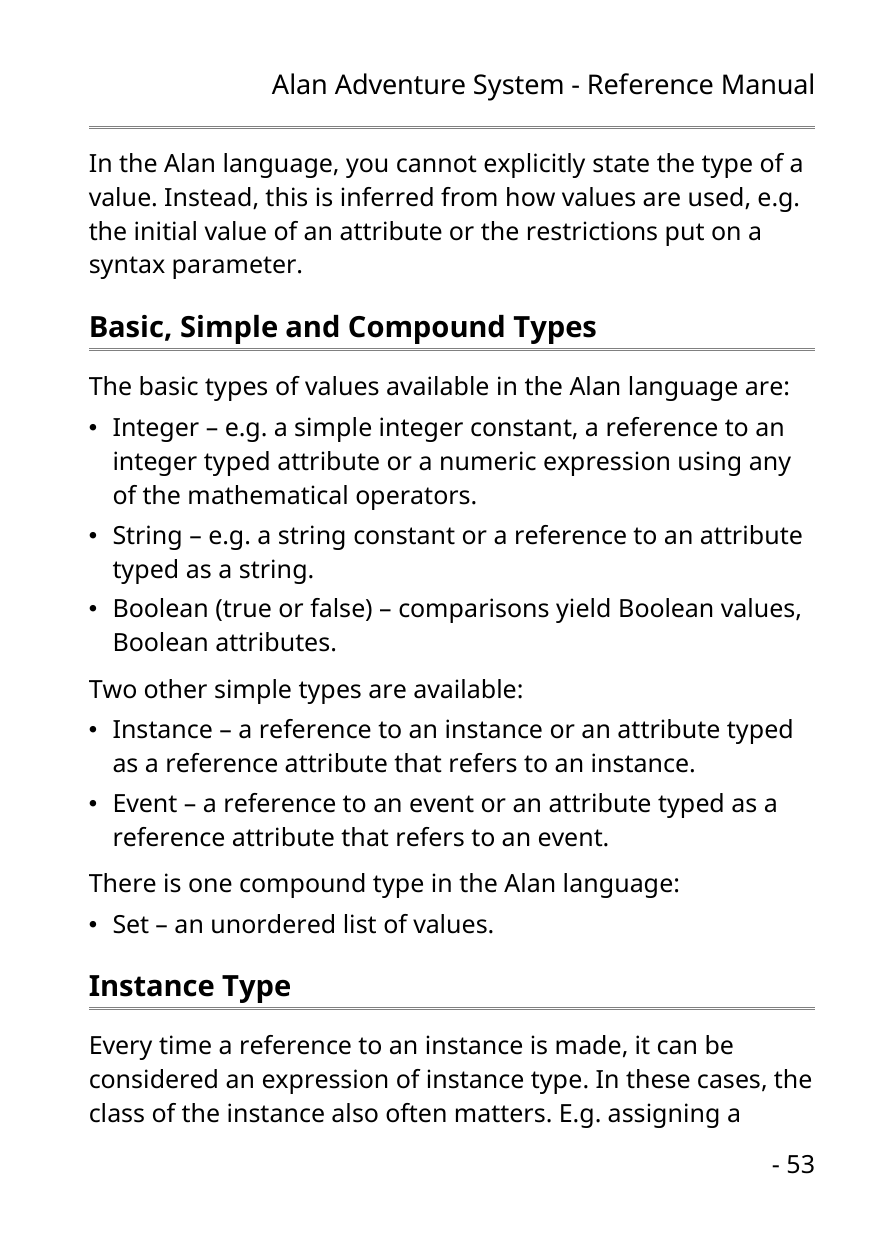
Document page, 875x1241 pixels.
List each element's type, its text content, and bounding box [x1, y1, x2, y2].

list Event – a reference to an event or an attribute typed as a reference attribute that refers to an event. [88, 786, 815, 854]
list Instance – a reference to an instance or an attribute typed as a reference attribute that refers to an instance. [88, 712, 815, 780]
text The basic types of values available in the Alan language are: [88, 369, 815, 403]
text There is one compound type in the Alan language: [88, 866, 815, 900]
subtitle Basic, Simple and Compound Types [88, 307, 815, 351]
text In the Alan language, you cannot explicitly state the type of a value. Instead, this is inferred from how values are used, e.g. the initial value of an attribute or the restrictions put on a syntax parameter. [88, 146, 815, 281]
list Set – an unordered list of values. [88, 907, 815, 941]
list Boolean (true or false) – comparisons yield Boolean values, Boolean attributes. [88, 591, 815, 659]
subtitle Instance Type [88, 966, 815, 1009]
list Integer – e.g. a simple integer constant, a reference to an integer typed attribute or a numeric expression using any of the mathematical operators. [88, 410, 815, 512]
text Every time a reference to an instance is made, it can be considered an expression of instance type. In these cases, the class of the instance also often matters. E.g. assigning a [88, 1028, 815, 1130]
list String – e.g. a string constant or a reference to an attribute typed as a string. [88, 518, 815, 586]
text Two other simple types are available: [88, 672, 815, 706]
